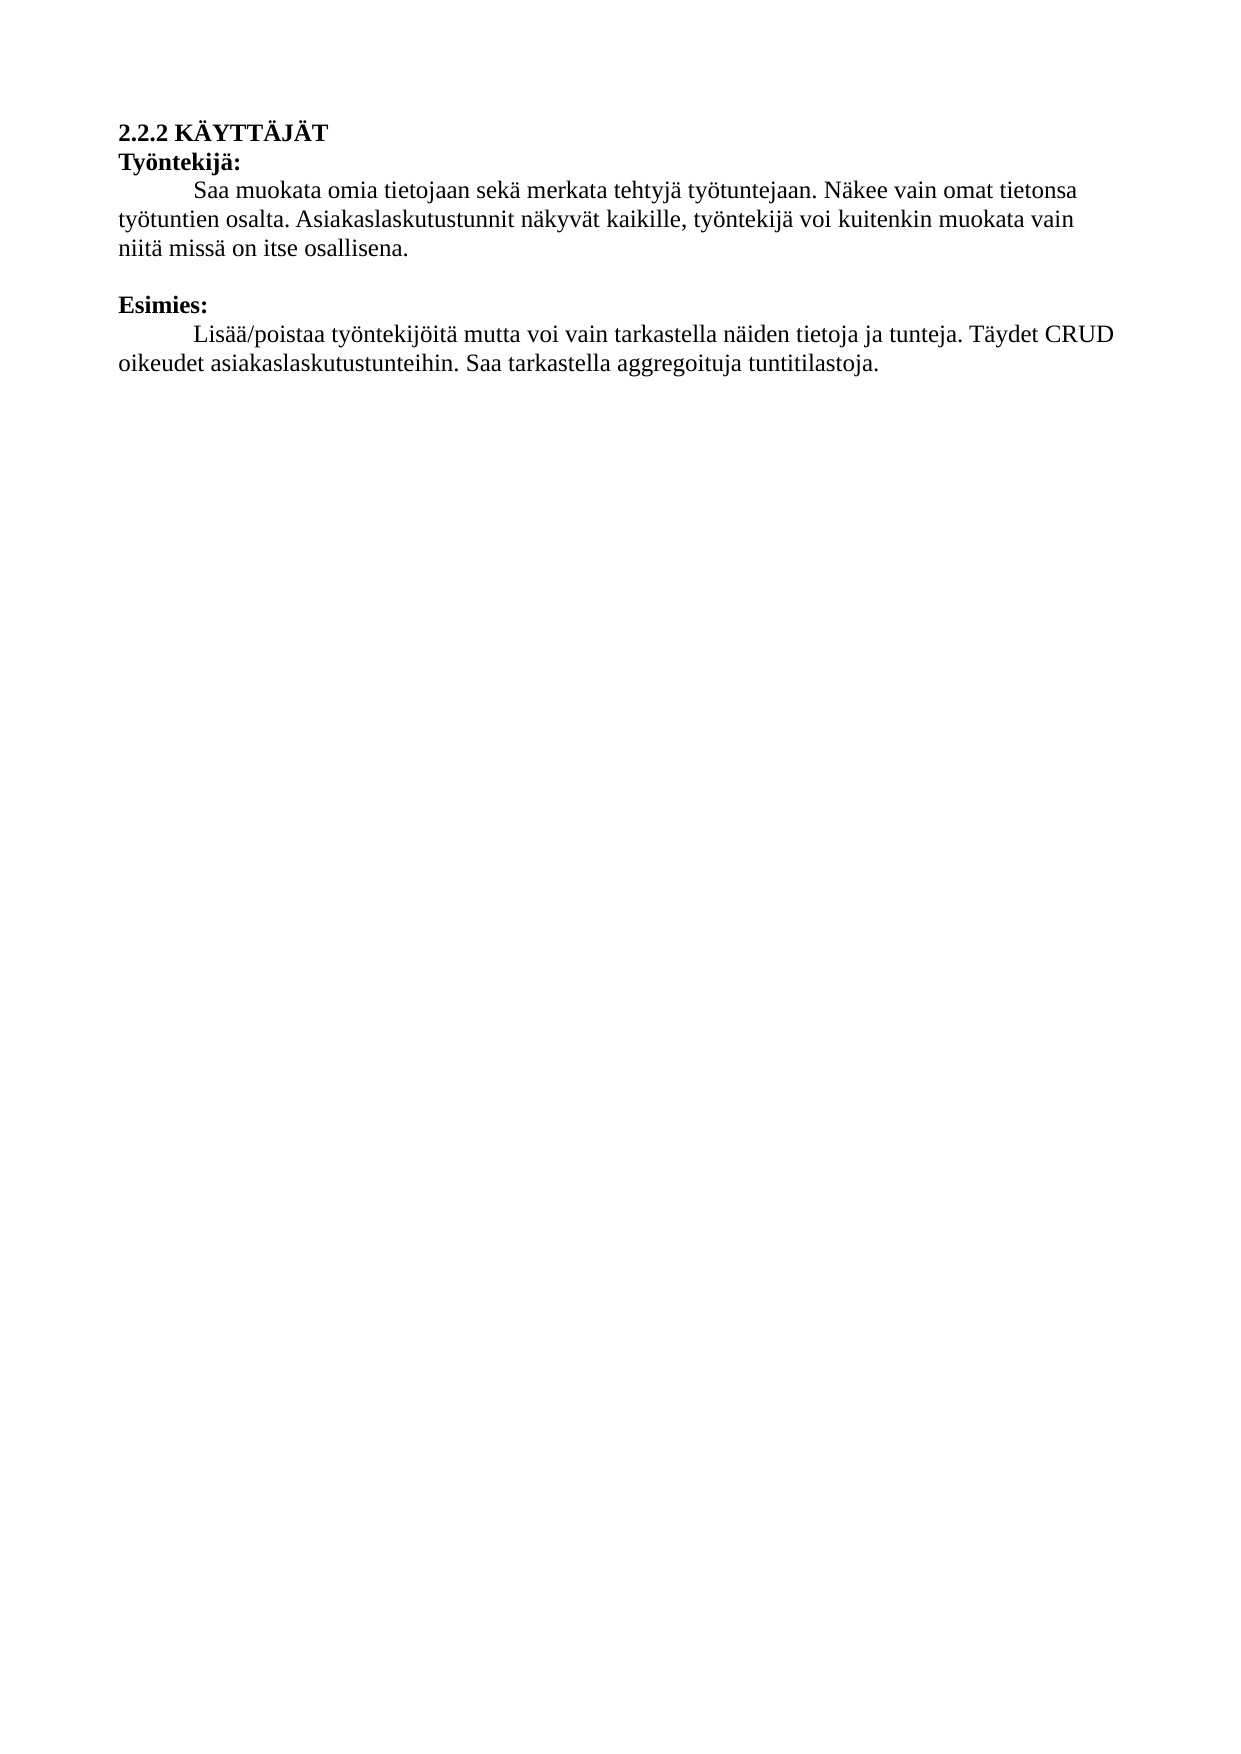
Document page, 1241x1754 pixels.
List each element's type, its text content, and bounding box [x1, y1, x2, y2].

text Esimies: [118, 291, 1122, 319]
text Saa muokata omia tietojaan sekä merkata tehtyjä työtuntejaan. Näkee vain omat tietonsa työtuntien osalta. Asiakaslaskutustunnit näkyvät kaikille, työntekijä voi kuitenkin muokata vain niitä missä on itse osallisena. [118, 176, 1122, 262]
text Lisää/poistaa työntekijöitä mutta voi vain tarkastella näiden tietoja ja tunteja. Täydet CRUD oikeudet asiakaslaskutustunteihin. Saa tarkastella aggregoituja tuntitilastoja. [118, 319, 1122, 377]
text 2.2.2 KÄYTTÄJÄT [118, 118, 1122, 147]
text Työntekijä: [118, 147, 1122, 176]
